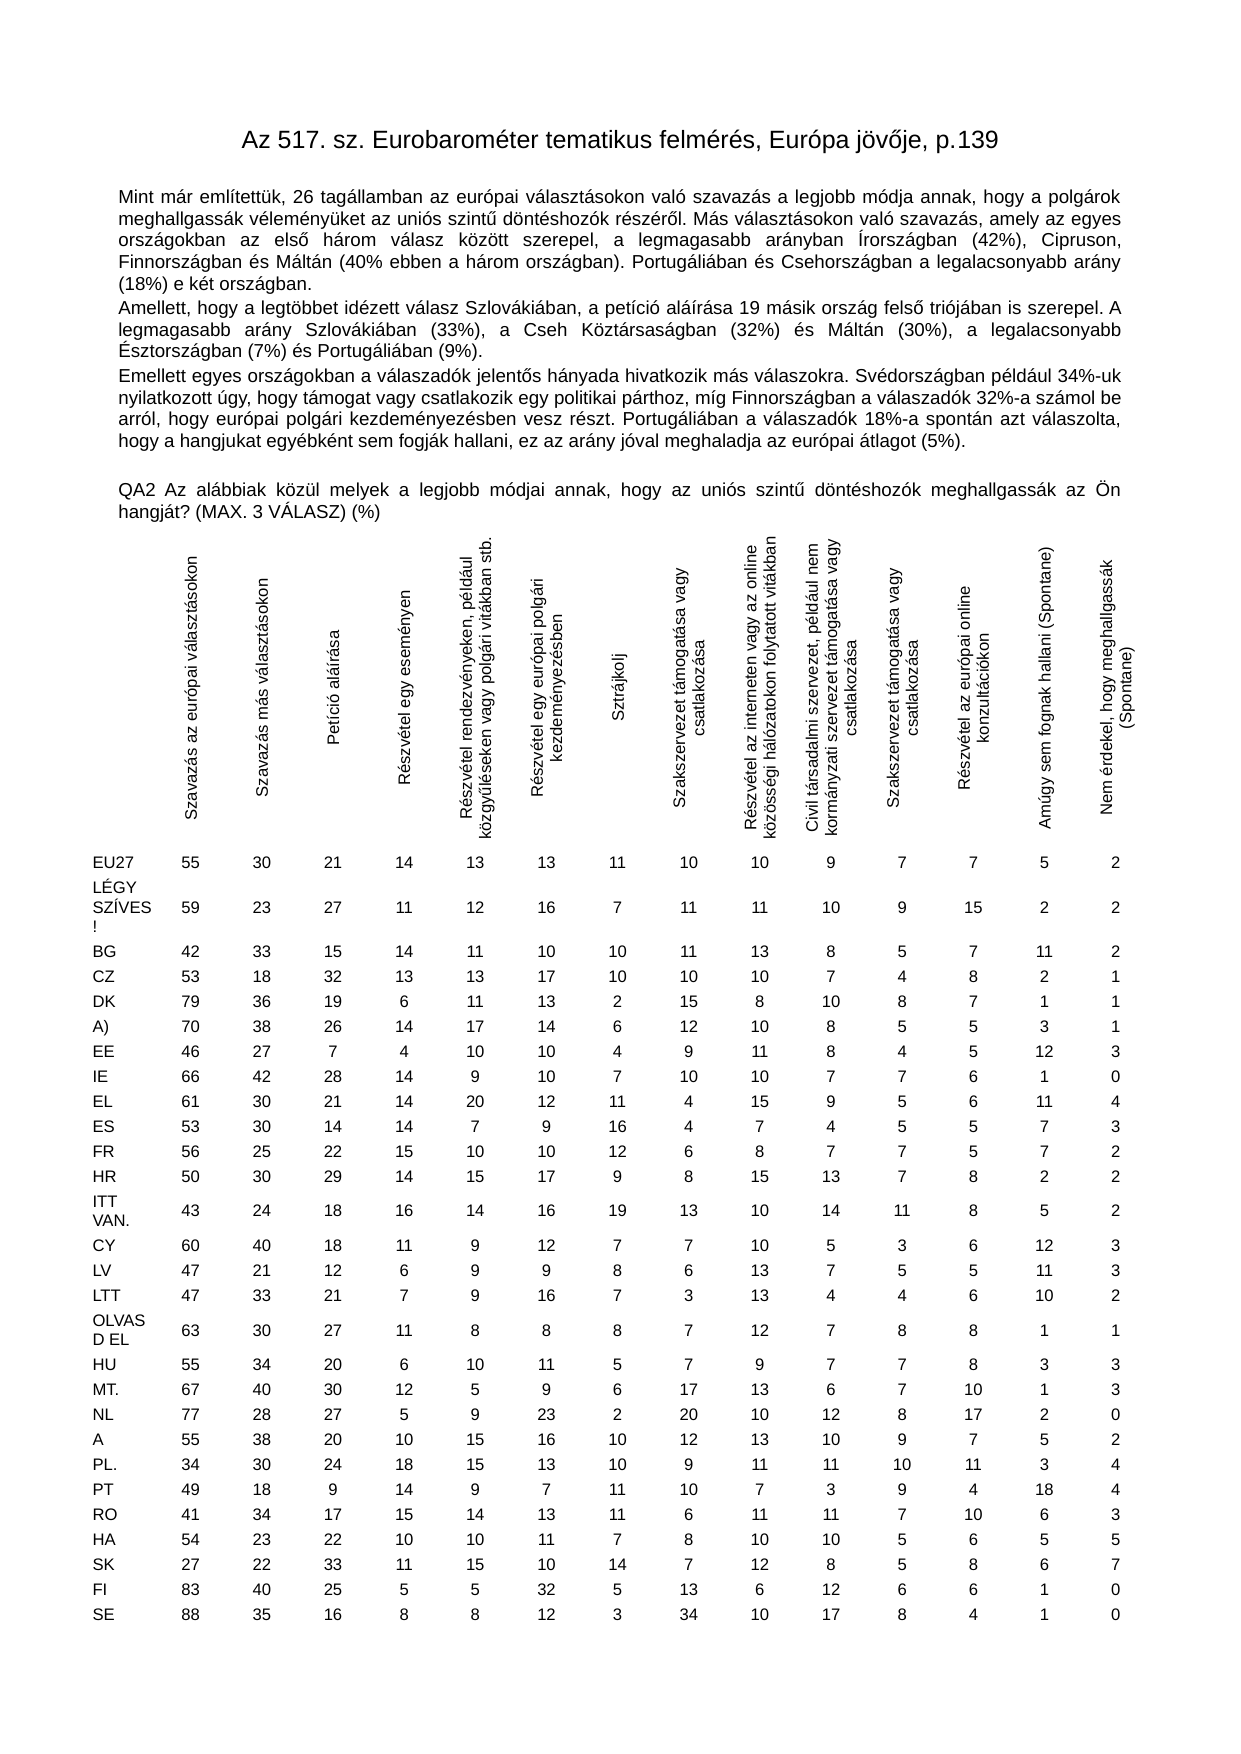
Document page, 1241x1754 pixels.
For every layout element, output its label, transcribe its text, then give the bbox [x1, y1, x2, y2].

table_cell 40 [226, 1377, 297, 1402]
table_cell 14 [368, 1014, 439, 1039]
table_cell 47 [155, 1283, 226, 1308]
table_cell 10 [653, 850, 724, 875]
table_cell 13 [724, 1258, 795, 1283]
table_header Amúgy sem fognak hallani (Spontane) [1009, 526, 1080, 850]
table_cell 9 [795, 850, 866, 875]
table_cell 21 [297, 1089, 368, 1114]
table_cell 18 [297, 1189, 368, 1233]
table_cell 7 [653, 1308, 724, 1352]
table_cell 7 [582, 1283, 653, 1308]
table_cell 2 [1080, 1139, 1151, 1164]
table_cell 18 [368, 1452, 439, 1477]
table_cell LV [89, 1258, 155, 1283]
table_cell 12 [511, 1233, 582, 1258]
table_cell 21 [226, 1258, 297, 1283]
table_header Nem érdekel, hogy meghallgassák (Spontane) [1080, 526, 1151, 850]
table_cell 3 [866, 1233, 937, 1258]
table_cell 9 [511, 1114, 582, 1139]
table_cell 12 [1009, 1233, 1080, 1258]
table_cell 5 [866, 1114, 937, 1139]
table_cell 11 [582, 1089, 653, 1114]
table_cell 8 [795, 1014, 866, 1039]
table_cell 11 [511, 1352, 582, 1377]
table_cell 10 [938, 1502, 1009, 1527]
table_cell 10 [724, 1402, 795, 1427]
table_cell 14 [368, 939, 439, 964]
table_cell 6 [724, 1577, 795, 1602]
table_cell 38 [226, 1427, 297, 1452]
table_cell 6 [938, 1089, 1009, 1114]
table_cell 9 [795, 1089, 866, 1114]
table_cell 17 [653, 1377, 724, 1402]
table_cell 3 [1009, 1352, 1080, 1377]
table_cell 40 [226, 1233, 297, 1258]
table_cell 27 [297, 875, 368, 939]
table_cell 11 [795, 1452, 866, 1477]
table_cell 14 [440, 1189, 511, 1233]
table_cell SK [89, 1552, 155, 1577]
table_cell 67 [155, 1377, 226, 1402]
table_cell 55 [155, 850, 226, 875]
table_cell 2 [1009, 964, 1080, 989]
table_cell ITT VAN. [89, 1189, 155, 1233]
table_cell 8 [511, 1308, 582, 1352]
table_cell 7 [866, 1064, 937, 1089]
table_cell 3 [1080, 1258, 1151, 1283]
table_cell 0 [1080, 1577, 1151, 1602]
table_cell 22 [297, 1139, 368, 1164]
table_cell 8 [866, 1602, 937, 1627]
table_cell 16 [297, 1602, 368, 1627]
table_cell 1 [1009, 1377, 1080, 1402]
table_cell 14 [511, 1014, 582, 1039]
table_cell 5 [866, 1258, 937, 1283]
table_header Szavazás az európai választásokon [155, 526, 226, 850]
table_cell 53 [155, 1114, 226, 1139]
table_cell 34 [226, 1352, 297, 1377]
table_cell 7 [866, 1164, 937, 1189]
table_cell 17 [511, 964, 582, 989]
table_cell 12 [297, 1258, 368, 1283]
table_header Szakszervezet támogatása vagy csatlakozása [866, 526, 937, 850]
table_cell 7 [1009, 1139, 1080, 1164]
table_cell 3 [582, 1602, 653, 1627]
table_cell 4 [795, 1114, 866, 1139]
table_cell IE [89, 1064, 155, 1089]
table_cell 8 [724, 989, 795, 1014]
table_cell 23 [226, 1527, 297, 1552]
table_cell 10 [582, 1452, 653, 1477]
table_cell 7 [511, 1477, 582, 1502]
table_cell 3 [795, 1477, 866, 1502]
table_cell 3 [1009, 1014, 1080, 1039]
text Amellett, hogy a legtöbbet idézett válasz Szlovákiában, a petíció aláírása 19 másik ország felső triójában is szerepel. A legmagasabb arány Szlovákiában (33%), a Cseh Köztársaságban (32%) és Máltán (30%), a legalacsonyabb Észtországban (7%) és Portugáliában (9%). [118, 297, 1122, 362]
table_cell 7 [582, 1233, 653, 1258]
table_cell 11 [368, 1308, 439, 1352]
table_cell 28 [297, 1064, 368, 1089]
table_cell 10 [440, 1139, 511, 1164]
table_cell 10 [1009, 1283, 1080, 1308]
table_cell 11 [1009, 1258, 1080, 1283]
table_cell 33 [297, 1552, 368, 1577]
table_cell 16 [511, 1189, 582, 1233]
table_cell 10 [724, 964, 795, 989]
table_cell 43 [155, 1189, 226, 1233]
table_cell 8 [582, 1258, 653, 1283]
table_cell 14 [297, 1114, 368, 1139]
table_cell 11 [938, 1452, 1009, 1477]
table_cell 11 [795, 1502, 866, 1527]
table_cell 10 [938, 1377, 1009, 1402]
table_cell 6 [653, 1139, 724, 1164]
table_cell 10 [511, 1552, 582, 1577]
table_cell 8 [938, 1352, 1009, 1377]
table_cell 14 [368, 1089, 439, 1114]
table_cell 10 [440, 1527, 511, 1552]
table_cell 5 [866, 1089, 937, 1114]
table_header [89, 526, 155, 850]
table_cell 5 [1009, 1527, 1080, 1552]
table_cell 5 [1009, 1189, 1080, 1233]
table_cell 9 [440, 1283, 511, 1308]
table_cell OLVASD EL [89, 1308, 155, 1352]
table_cell DK [89, 989, 155, 1014]
table_cell 7 [938, 989, 1009, 1014]
table_cell 1 [1009, 989, 1080, 1014]
table_cell 17 [440, 1014, 511, 1039]
table_cell 13 [440, 850, 511, 875]
table_cell 11 [582, 850, 653, 875]
table_cell 50 [155, 1164, 226, 1189]
table_cell 12 [653, 1427, 724, 1452]
table_cell 7 [1009, 1114, 1080, 1139]
table_cell 11 [724, 1039, 795, 1064]
table_cell 10 [653, 964, 724, 989]
table_cell 2 [1009, 875, 1080, 939]
table_cell 10 [724, 1233, 795, 1258]
table_cell 66 [155, 1064, 226, 1089]
table_cell 17 [938, 1402, 1009, 1427]
table_cell 11 [724, 875, 795, 939]
table_cell 15 [653, 989, 724, 1014]
table_cell 11 [440, 989, 511, 1014]
table_cell 13 [368, 964, 439, 989]
table_cell 5 [866, 1014, 937, 1039]
table_cell 18 [226, 964, 297, 989]
table_cell 4 [582, 1039, 653, 1064]
table_cell HR [89, 1164, 155, 1189]
table_cell 1 [1009, 1602, 1080, 1627]
table_cell 6 [582, 1014, 653, 1039]
table_cell 10 [368, 1427, 439, 1452]
table_cell 4 [866, 1283, 937, 1308]
table_cell 10 [866, 1452, 937, 1477]
table_cell CY [89, 1233, 155, 1258]
table_cell 9 [440, 1064, 511, 1089]
table_cell EE [89, 1039, 155, 1064]
table_cell 32 [511, 1577, 582, 1602]
table_cell 13 [511, 850, 582, 875]
table_cell 79 [155, 989, 226, 1014]
table_cell 8 [866, 989, 937, 1014]
table_cell SE [89, 1602, 155, 1627]
table_cell 1 [1080, 964, 1151, 989]
table_cell 33 [226, 1283, 297, 1308]
table_cell 14 [440, 1502, 511, 1527]
table_cell 70 [155, 1014, 226, 1039]
table_cell 56 [155, 1139, 226, 1164]
table_cell A [89, 1427, 155, 1452]
table_cell 15 [440, 1427, 511, 1452]
table_cell 2 [1080, 1189, 1151, 1233]
table_cell 10 [724, 1014, 795, 1039]
table_cell 3 [1080, 1114, 1151, 1139]
table_cell 15 [724, 1164, 795, 1189]
table_cell 2 [1009, 1164, 1080, 1189]
table_cell 5 [866, 1552, 937, 1577]
table_cell 14 [368, 1114, 439, 1139]
table_cell 12 [795, 1402, 866, 1427]
text Emellett egyes országokban a válaszadók jelentős hányada hivatkozik más válaszokra. Svédországban például 34%-uk nyilatkozott úgy, hogy támogat vagy csatlakozik egy politikai párthoz, míg Finnországban a válaszadók 32%-a számol be arról, hogy európai polgári kezdeményezésben vesz részt. Portugáliában a válaszadók 18%-a spontán azt válaszolta, hogy a hangjukat egyébként sem fogják hallani, ez az arány jóval meghaladja az európai átlagot (5%). [118, 365, 1122, 451]
table_cell 10 [440, 1352, 511, 1377]
table_cell 4 [1080, 1452, 1151, 1477]
table_cell 8 [653, 1164, 724, 1189]
table_cell 42 [155, 939, 226, 964]
table_cell 6 [368, 1258, 439, 1283]
table_cell 20 [440, 1089, 511, 1114]
table_cell 6 [938, 1527, 1009, 1552]
table_cell 14 [368, 1164, 439, 1189]
table_cell 7 [582, 1064, 653, 1089]
table_cell 3 [1080, 1377, 1151, 1402]
table_cell 14 [368, 1064, 439, 1089]
table_cell 6 [938, 1577, 1009, 1602]
table_cell 2 [582, 989, 653, 1014]
table_cell 11 [1009, 939, 1080, 964]
table_cell 5 [582, 1577, 653, 1602]
table_cell 10 [511, 939, 582, 964]
table_cell 9 [653, 1452, 724, 1477]
table_cell 13 [440, 964, 511, 989]
table_cell 10 [582, 939, 653, 964]
table_cell 1 [1009, 1577, 1080, 1602]
table_cell 30 [226, 1452, 297, 1477]
table_cell FI [89, 1577, 155, 1602]
table_cell 26 [297, 1014, 368, 1039]
table_cell 9 [440, 1477, 511, 1502]
table_cell 0 [1080, 1064, 1151, 1089]
table_cell 7 [440, 1114, 511, 1139]
table_cell 8 [795, 939, 866, 964]
table_cell 16 [582, 1114, 653, 1139]
table_cell 12 [368, 1377, 439, 1402]
table_cell 9 [866, 1427, 937, 1452]
table_cell 3 [653, 1283, 724, 1308]
table_cell 6 [653, 1502, 724, 1527]
table_cell 6 [866, 1577, 937, 1602]
table_cell 55 [155, 1427, 226, 1452]
table_cell 13 [653, 1577, 724, 1602]
table_cell A) [89, 1014, 155, 1039]
table_cell 10 [653, 1477, 724, 1502]
table_cell 2 [1080, 939, 1151, 964]
table_cell 0 [1080, 1402, 1151, 1427]
table_cell 1 [1080, 1308, 1151, 1352]
table_cell 5 [938, 1139, 1009, 1164]
table_cell 7 [938, 850, 1009, 875]
table_cell 9 [440, 1402, 511, 1427]
table_cell 14 [368, 1477, 439, 1502]
table_cell 5 [795, 1233, 866, 1258]
table_cell 24 [297, 1452, 368, 1477]
table_cell 30 [226, 1308, 297, 1352]
table_cell 4 [368, 1039, 439, 1064]
table_cell 17 [795, 1602, 866, 1627]
table_cell 11 [582, 1502, 653, 1527]
table_cell 15 [440, 1452, 511, 1477]
table_cell 5 [368, 1402, 439, 1427]
table_cell 7 [724, 1114, 795, 1139]
table_cell 15 [440, 1552, 511, 1577]
table_cell 13 [511, 989, 582, 1014]
table_cell 25 [297, 1577, 368, 1602]
table_cell 10 [653, 1064, 724, 1089]
table_cell 20 [297, 1352, 368, 1377]
table_cell 3 [1080, 1039, 1151, 1064]
table_cell 10 [724, 1527, 795, 1552]
table_header Petíció aláírása [297, 526, 368, 850]
table_cell 23 [226, 875, 297, 939]
table_cell 88 [155, 1602, 226, 1627]
table_cell 7 [653, 1352, 724, 1377]
table_cell 3 [1080, 1352, 1151, 1377]
table_cell 12 [511, 1602, 582, 1627]
table_cell 27 [226, 1039, 297, 1064]
table_header Sztrájkolj [582, 526, 653, 850]
table_cell 7 [938, 939, 1009, 964]
table_cell 19 [297, 989, 368, 1014]
table_cell 61 [155, 1089, 226, 1114]
table_cell 18 [226, 1477, 297, 1502]
table_cell 7 [866, 1139, 937, 1164]
table_cell 7 [653, 1233, 724, 1258]
table_cell 30 [226, 1089, 297, 1114]
table_cell 5 [866, 939, 937, 964]
table_cell 83 [155, 1577, 226, 1602]
table_cell 15 [440, 1164, 511, 1189]
table_cell MT. [89, 1377, 155, 1402]
table_cell 4 [1080, 1089, 1151, 1114]
table_cell 6 [938, 1283, 1009, 1308]
table_cell FR [89, 1139, 155, 1164]
table_cell 13 [724, 1283, 795, 1308]
table_cell 15 [297, 939, 368, 964]
table_cell 0 [1080, 1602, 1151, 1627]
table_cell 7 [368, 1283, 439, 1308]
table_cell 13 [653, 1189, 724, 1233]
table_cell 7 [795, 1308, 866, 1352]
table_cell 5 [938, 1258, 1009, 1283]
table_cell 6 [368, 1352, 439, 1377]
table_cell 7 [297, 1039, 368, 1064]
table_cell 30 [297, 1377, 368, 1402]
table_cell 8 [938, 1308, 1009, 1352]
table_cell 16 [368, 1189, 439, 1233]
table_cell 15 [724, 1089, 795, 1114]
table_cell 32 [297, 964, 368, 989]
table_cell 63 [155, 1308, 226, 1352]
table_cell 16 [511, 1427, 582, 1452]
table_cell EL [89, 1089, 155, 1114]
table_cell 15 [368, 1139, 439, 1164]
table_cell 10 [511, 1064, 582, 1089]
table_cell 49 [155, 1477, 226, 1502]
table_cell 3 [1080, 1502, 1151, 1527]
table_cell 34 [653, 1602, 724, 1627]
table_cell 4 [866, 1039, 937, 1064]
table_cell 11 [368, 1552, 439, 1577]
table_cell 9 [866, 1477, 937, 1502]
table_cell 27 [297, 1308, 368, 1352]
table_cell 12 [724, 1308, 795, 1352]
table_cell 9 [511, 1377, 582, 1402]
table_cell 10 [795, 1427, 866, 1452]
table_cell 11 [724, 1502, 795, 1527]
table_cell 7 [582, 875, 653, 939]
table_cell 5 [1080, 1527, 1151, 1552]
table_cell 8 [938, 964, 1009, 989]
table_cell 17 [511, 1164, 582, 1189]
table_cell 2 [1080, 1427, 1151, 1452]
table_cell 6 [653, 1258, 724, 1283]
table_cell 12 [582, 1139, 653, 1164]
table_cell 9 [440, 1233, 511, 1258]
table_cell LÉGY SZÍVES! [89, 875, 155, 939]
table_cell 13 [795, 1164, 866, 1189]
table_cell 27 [155, 1552, 226, 1577]
table_cell 11 [440, 939, 511, 964]
table_header Részvétel az európai online konzultációkon [938, 526, 1009, 850]
table_cell 1 [1080, 989, 1151, 1014]
table_cell 7 [795, 1352, 866, 1377]
table_cell 10 [440, 1039, 511, 1064]
table_cell 14 [368, 850, 439, 875]
table_cell 8 [440, 1602, 511, 1627]
table_cell 5 [938, 1014, 1009, 1039]
table_cell 9 [511, 1258, 582, 1283]
table_cell PL. [89, 1452, 155, 1477]
table_cell 15 [368, 1502, 439, 1527]
table_cell 11 [368, 1233, 439, 1258]
table_cell 8 [724, 1139, 795, 1164]
table_cell 8 [582, 1308, 653, 1352]
table_header Részvétel egy európai polgári kezdeményezésben [511, 526, 582, 850]
table_cell 10 [582, 964, 653, 989]
table_cell 53 [155, 964, 226, 989]
table_cell 1 [1080, 1014, 1151, 1039]
text QA2 Az alábbiak közül melyek a legjobb módjai annak, hogy az uniós szintű döntéshozók meghallgassák az Ön hangját? (MAX. 3 VÁLASZ) (%) [118, 479, 1122, 522]
table_cell 8 [368, 1602, 439, 1627]
table_header Részvétel az interneten vagy az online közösségi hálózatokon folytatott vitákban [724, 526, 795, 850]
table_cell 29 [297, 1164, 368, 1189]
table_cell 8 [938, 1552, 1009, 1577]
table_cell 4 [653, 1114, 724, 1139]
table_cell 13 [724, 1427, 795, 1452]
table_cell 10 [511, 1139, 582, 1164]
table_cell 9 [297, 1477, 368, 1502]
table_cell 5 [1009, 1427, 1080, 1452]
table_cell 59 [155, 875, 226, 939]
table_cell 14 [582, 1552, 653, 1577]
table_cell 6 [368, 989, 439, 1014]
table_cell 10 [724, 850, 795, 875]
table_cell 11 [653, 875, 724, 939]
table_cell 7 [582, 1527, 653, 1552]
table_cell 12 [724, 1552, 795, 1577]
table_cell 12 [1009, 1039, 1080, 1064]
table_cell 47 [155, 1258, 226, 1283]
table_cell 60 [155, 1233, 226, 1258]
table_header Szavazás más választásokon [226, 526, 297, 850]
table_cell 7 [795, 964, 866, 989]
table_cell 10 [795, 1527, 866, 1552]
table_cell 7 [866, 1377, 937, 1402]
table_cell 16 [511, 1283, 582, 1308]
table_cell 8 [866, 1308, 937, 1352]
table_cell 4 [795, 1283, 866, 1308]
table_header Részvétel rendezvényeken, például közgyűléseken vagy polgári vitákban stb. [440, 526, 511, 850]
table_cell 2 [1009, 1402, 1080, 1427]
table_cell 10 [724, 1064, 795, 1089]
table_cell 5 [866, 1527, 937, 1552]
table_cell 33 [226, 939, 297, 964]
table_cell 38 [226, 1014, 297, 1039]
table_cell 22 [297, 1527, 368, 1552]
table_cell 20 [297, 1427, 368, 1452]
table_cell 10 [511, 1039, 582, 1064]
table_cell 11 [511, 1527, 582, 1552]
table_cell RO [89, 1502, 155, 1527]
table_cell 9 [653, 1039, 724, 1064]
table_cell 2 [582, 1402, 653, 1427]
table_cell 12 [511, 1089, 582, 1114]
table_cell 7 [1080, 1552, 1151, 1577]
table_cell 11 [724, 1452, 795, 1477]
table_cell 2 [1080, 1283, 1151, 1308]
table_cell 2 [1080, 875, 1151, 939]
table_cell 6 [582, 1377, 653, 1402]
table_cell 6 [1009, 1552, 1080, 1577]
table_cell 15 [938, 875, 1009, 939]
table_cell 8 [938, 1189, 1009, 1233]
table_cell 21 [297, 1283, 368, 1308]
table_cell HA [89, 1527, 155, 1552]
table_cell 8 [440, 1308, 511, 1352]
table_cell 10 [795, 989, 866, 1014]
table_cell 6 [795, 1377, 866, 1402]
table_cell 6 [938, 1064, 1009, 1089]
table_cell 5 [368, 1577, 439, 1602]
table_cell 4 [1080, 1477, 1151, 1502]
table_cell 12 [440, 875, 511, 939]
table_cell 4 [653, 1089, 724, 1114]
table_cell 13 [511, 1502, 582, 1527]
table_cell 3 [1009, 1452, 1080, 1477]
table_cell 8 [866, 1402, 937, 1427]
table_cell 11 [1009, 1089, 1080, 1114]
table_cell 30 [226, 1164, 297, 1189]
table_cell 21 [297, 850, 368, 875]
table_cell 13 [724, 939, 795, 964]
table_cell 9 [866, 875, 937, 939]
table_cell 23 [511, 1402, 582, 1427]
table_cell 30 [226, 850, 297, 875]
table_cell 9 [724, 1352, 795, 1377]
table_cell 8 [938, 1164, 1009, 1189]
table_cell 1 [1009, 1064, 1080, 1089]
table_cell 7 [795, 1064, 866, 1089]
table_cell 8 [795, 1039, 866, 1064]
table_cell 1 [1009, 1308, 1080, 1352]
table_cell 13 [511, 1452, 582, 1477]
table_cell 6 [1009, 1502, 1080, 1527]
table_cell 13 [724, 1377, 795, 1402]
table_cell 34 [155, 1452, 226, 1477]
table_cell 54 [155, 1527, 226, 1552]
table_cell 7 [866, 850, 937, 875]
table_cell 11 [368, 875, 439, 939]
table_cell 77 [155, 1402, 226, 1427]
text Mint már említettük, 26 tagállamban az európai választásokon való szavazás a legjobb módja annak, hogy a polgárok meghallgassák véleményüket az uniós szintű döntéshozók részéről. Más választásokon való szavazás, amely az egyes országokban az első három válasz között szerepel, a legmagasabb arányban Írországban (42%), Cipruson, Finnországban és Máltán (40% ebben a három országban). Portugáliában és Csehországban a legalacsonyabb arány (18%) e két országban. [118, 186, 1122, 294]
table_cell 5 [440, 1377, 511, 1402]
table_cell 24 [226, 1189, 297, 1233]
table_cell 4 [938, 1602, 1009, 1627]
table_cell 11 [582, 1477, 653, 1502]
table_cell 36 [226, 989, 297, 1014]
table_cell 10 [582, 1427, 653, 1452]
table_cell PT [89, 1477, 155, 1502]
table_cell 8 [795, 1552, 866, 1577]
table_cell HU [89, 1352, 155, 1377]
table_cell 5 [582, 1352, 653, 1377]
table_header Civil társadalmi szervezet, például nem kormányzati szervezet támogatása vagy csatlakozása [795, 526, 866, 850]
table_cell 5 [938, 1039, 1009, 1064]
table_cell BG [89, 939, 155, 964]
table_cell 7 [795, 1139, 866, 1164]
table_cell 5 [938, 1114, 1009, 1139]
table_cell 2 [1080, 1164, 1151, 1189]
table_cell 27 [297, 1402, 368, 1427]
table_cell 30 [226, 1114, 297, 1139]
table_cell 8 [653, 1527, 724, 1552]
table_cell 19 [582, 1189, 653, 1233]
table_cell 10 [724, 1189, 795, 1233]
table_cell 9 [582, 1164, 653, 1189]
table_cell 7 [866, 1502, 937, 1527]
table_cell 10 [795, 875, 866, 939]
table_cell 4 [866, 964, 937, 989]
table_cell 17 [297, 1502, 368, 1527]
table_cell 25 [226, 1139, 297, 1164]
table_cell 10 [368, 1527, 439, 1552]
table_cell 5 [1009, 850, 1080, 875]
table_cell 3 [1080, 1233, 1151, 1258]
table_cell EU27 [89, 850, 155, 875]
table_cell 35 [226, 1602, 297, 1627]
table_cell 20 [653, 1402, 724, 1427]
table_cell 16 [511, 875, 582, 939]
table_cell 11 [866, 1189, 937, 1233]
table_cell 7 [866, 1352, 937, 1377]
table_cell 10 [724, 1602, 795, 1627]
table_cell 18 [297, 1233, 368, 1258]
table_cell 40 [226, 1577, 297, 1602]
table_cell 9 [440, 1258, 511, 1283]
table_cell 12 [653, 1014, 724, 1039]
table_cell 7 [724, 1477, 795, 1502]
table_cell 7 [653, 1552, 724, 1577]
table_cell 14 [795, 1189, 866, 1233]
table_cell 11 [653, 939, 724, 964]
table_cell 18 [1009, 1477, 1080, 1502]
table_cell 42 [226, 1064, 297, 1089]
table_cell 46 [155, 1039, 226, 1064]
table_cell LTT [89, 1283, 155, 1308]
table_cell 34 [226, 1502, 297, 1527]
table_cell 7 [938, 1427, 1009, 1452]
table_cell 4 [938, 1477, 1009, 1502]
table_cell 12 [795, 1577, 866, 1602]
table_cell ES [89, 1114, 155, 1139]
table_cell 22 [226, 1552, 297, 1577]
table_cell 2 [1080, 850, 1151, 875]
table_cell 55 [155, 1352, 226, 1377]
table_cell 5 [440, 1577, 511, 1602]
table_cell 6 [938, 1233, 1009, 1258]
table_cell 7 [795, 1258, 866, 1283]
table_cell 28 [226, 1402, 297, 1427]
table_cell 41 [155, 1502, 226, 1527]
table_header Részvétel egy eseményen [368, 526, 439, 850]
table_cell CZ [89, 964, 155, 989]
table_header Szakszervezet támogatása vagy csatlakozása [653, 526, 724, 850]
table_cell NL [89, 1402, 155, 1427]
